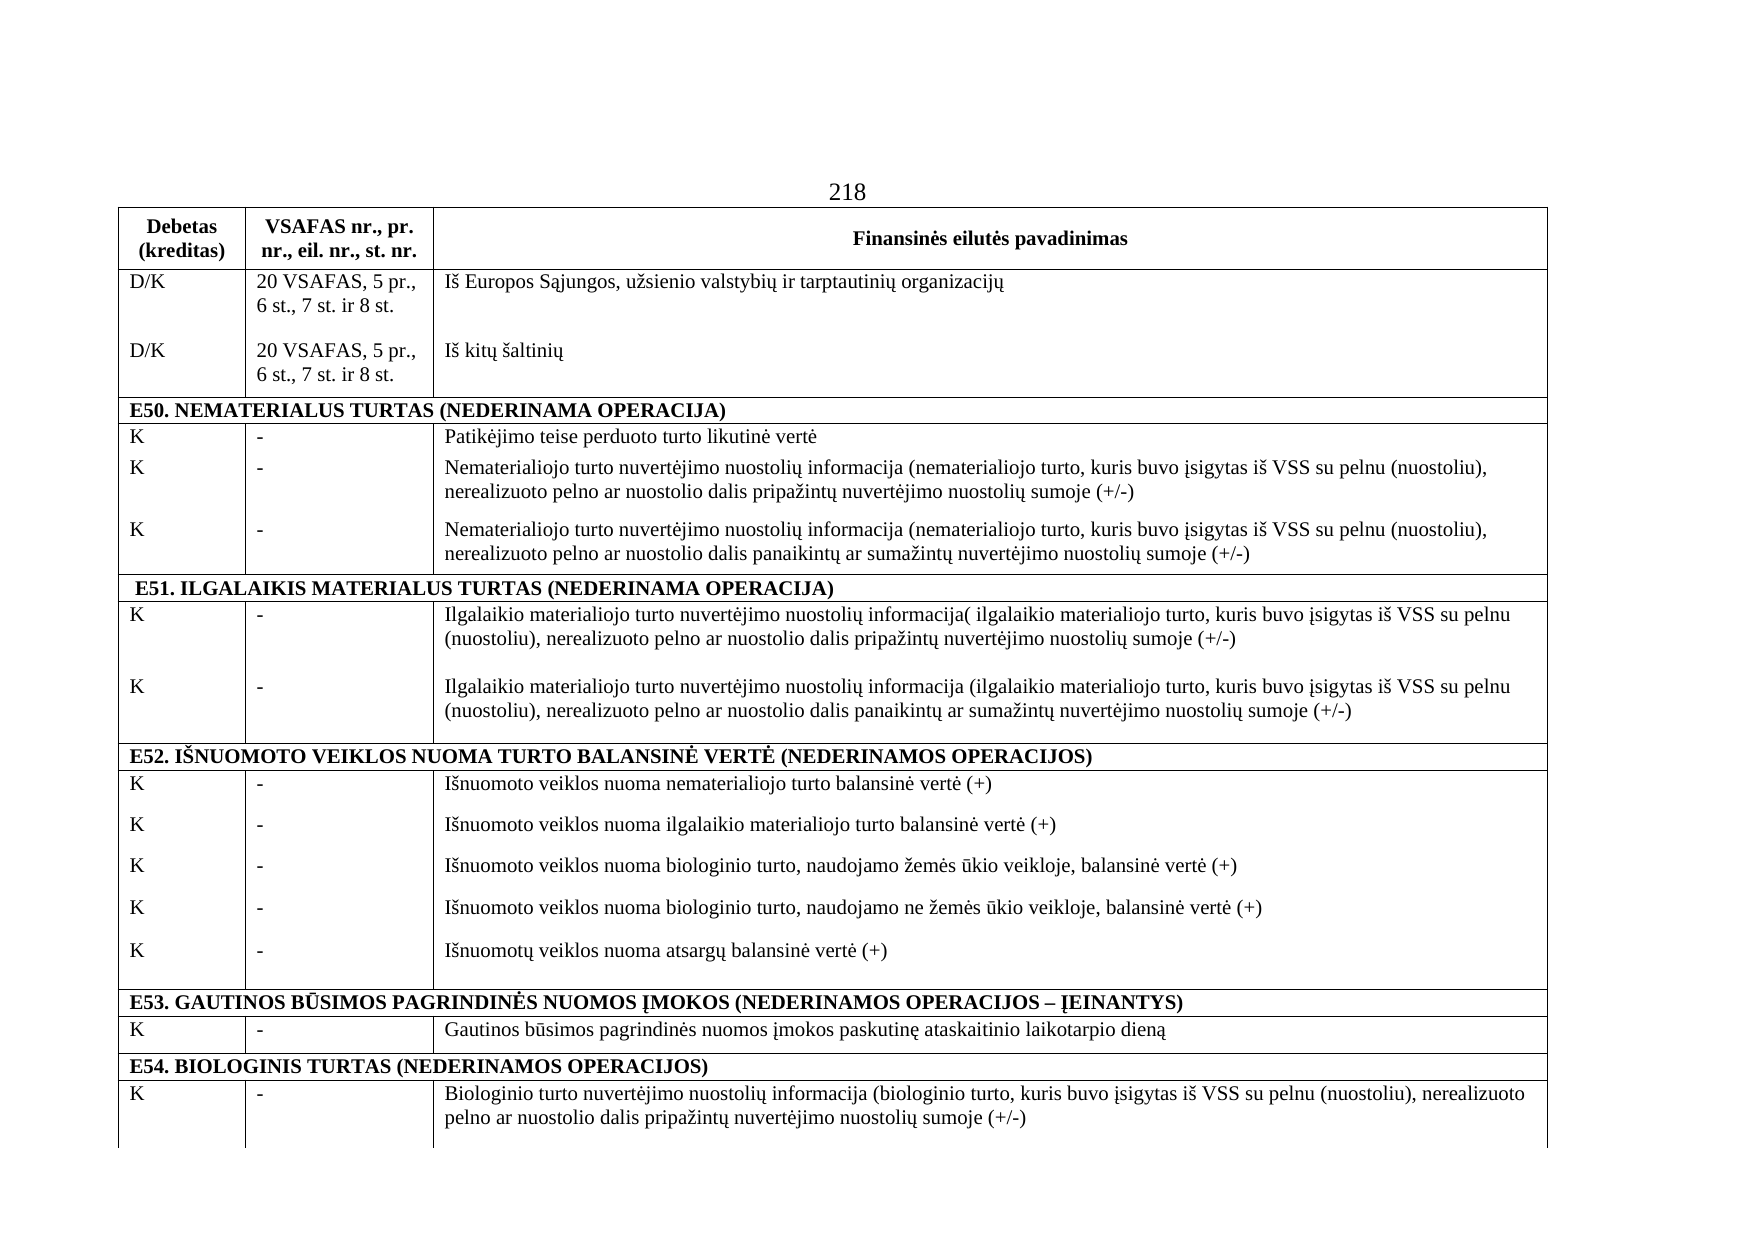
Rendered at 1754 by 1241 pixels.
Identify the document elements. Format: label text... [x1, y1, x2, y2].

table_cell Iš kitų šaltinių [434, 338, 1547, 397]
table_cell - [246, 455, 433, 517]
table_header VSAFAS nr., pr. nr., eil. nr., st. nr. [246, 208, 433, 269]
table_cell E52. IŠNUOMOTO VEIKLOS NUOMA TURTO BALANSINĖ VERTĖ (NEDERINAMOS OPERACIJOS) [119, 744, 1547, 770]
table_cell K [119, 455, 245, 517]
table_cell - [246, 811, 433, 852]
table_cell D/K [119, 338, 245, 397]
table_cell - [246, 938, 433, 989]
table_cell K [119, 853, 245, 895]
table_cell E51. ILGALAIKIS MATERIALUS TURTAS (NEDERINAMA OPERACIJA) [119, 575, 1547, 601]
table_cell Patikėjimo teise perduoto turto likutinė vertė [434, 424, 1547, 455]
table_cell E54. BIOLOGINIS TURTAS (NEDERINAMOS OPERACIJOS) [119, 1054, 1547, 1079]
table_cell K [119, 1081, 245, 1148]
table_cell 20 VSAFAS, 5 pr., 6 st., 7 st. ir 8 st. [246, 338, 433, 397]
table_cell K [119, 424, 245, 455]
table_cell Išnuomoto veiklos nuoma nematerialiojo turto balansinė vertė (+) [434, 771, 1547, 811]
table_cell K [119, 771, 245, 811]
table_cell Ilgalaikio materialiojo turto nuvertėjimo nuostolių informacija( ilgalaikio materialiojo turto, kuris buvo įsigytas iš VSS su pelnu (nuostoliu), nerealizuoto pelno ar nuostolio dalis pripažintų nuvertėjimo nuostolių sumoje (+/-) [434, 602, 1547, 674]
table_cell - [246, 853, 433, 895]
table_cell K [119, 517, 245, 574]
table_cell Nematerialiojo turto nuvertėjimo nuostolių informacija (nematerialiojo turto, kuris buvo įsigytas iš VSS su pelnu (nuostoliu), nerealizuoto pelno ar nuostolio dalis panaikintų ar sumažintų nuvertėjimo nuostolių sumoje (+/-) [434, 517, 1547, 574]
table_cell Ilgalaikio materialiojo turto nuvertėjimo nuostolių informacija (ilgalaikio materialiojo turto, kuris buvo įsigytas iš VSS su pelnu (nuostoliu), nerealizuoto pelno ar nuostolio dalis panaikintų ar sumažintų nuvertėjimo nuostolių sumoje (+/-) [434, 674, 1547, 743]
table_cell K [119, 811, 245, 852]
table_cell - [246, 602, 433, 674]
table_cell Biologinio turto nuvertėjimo nuostolių informacija (biologinio turto, kuris buvo įsigytas iš VSS su pelnu (nuostoliu), nerealizuoto pelno ar nuostolio dalis pripažintų nuvertėjimo nuostolių sumoje (+/-) [434, 1081, 1547, 1148]
table_cell - [246, 517, 433, 574]
table_cell - [246, 771, 433, 811]
table_cell - [246, 424, 433, 455]
table_cell K [119, 938, 245, 989]
table_cell Nematerialiojo turto nuvertėjimo nuostolių informacija (nematerialiojo turto, kuris buvo įsigytas iš VSS su pelnu (nuostoliu), nerealizuoto pelno ar nuostolio dalis pripažintų nuvertėjimo nuostolių sumoje (+/-) [434, 455, 1547, 517]
table_cell E53. GAUTINOS BŪSIMOS PAGRINDINĖS NUOMOS ĮMOKOS (NEDERINAMOS OPERACIJOS – ĮEINANTYS) [119, 990, 1547, 1016]
table_cell E50. NEMATERIALUS TURTAS (NEDERINAMA OPERACIJA) [119, 398, 1547, 423]
table_cell Gautinos būsimos pagrindinės nuomos įmokos paskutinę ataskaitinio laikotarpio dieną [434, 1017, 1547, 1053]
table_cell - [246, 895, 433, 938]
table_cell Išnuomoto veiklos nuoma biologinio turto, naudojamo žemės ūkio veikloje, balansinė vertė (+) [434, 853, 1547, 895]
table_cell Išnuomoto veiklos nuoma biologinio turto, naudojamo ne žemės ūkio veikloje, balansinė vertė (+) [434, 895, 1547, 938]
table_cell Išnuomotų veiklos nuoma atsargų balansinė vertė (+) [434, 938, 1547, 989]
table_cell - [246, 1081, 433, 1148]
table_cell 20 VSAFAS, 5 pr., 6 st., 7 st. ir 8 st. [246, 270, 433, 338]
table_cell K [119, 1017, 245, 1053]
table_cell K [119, 602, 245, 674]
table_cell Išnuomoto veiklos nuoma ilgalaikio materialiojo turto balansinė vertė (+) [434, 811, 1547, 852]
table_cell D/K [119, 270, 245, 338]
table_cell - [246, 1017, 433, 1053]
table_cell Iš Europos Sąjungos, užsienio valstybių ir tarptautinių organizacijų [434, 270, 1547, 338]
table_header Debetas (kreditas) [119, 208, 245, 269]
table_header Finansinės eilutės pavadinimas [434, 208, 1547, 269]
table_cell K [119, 674, 245, 743]
table_cell - [246, 674, 433, 743]
table_cell K [119, 895, 245, 938]
